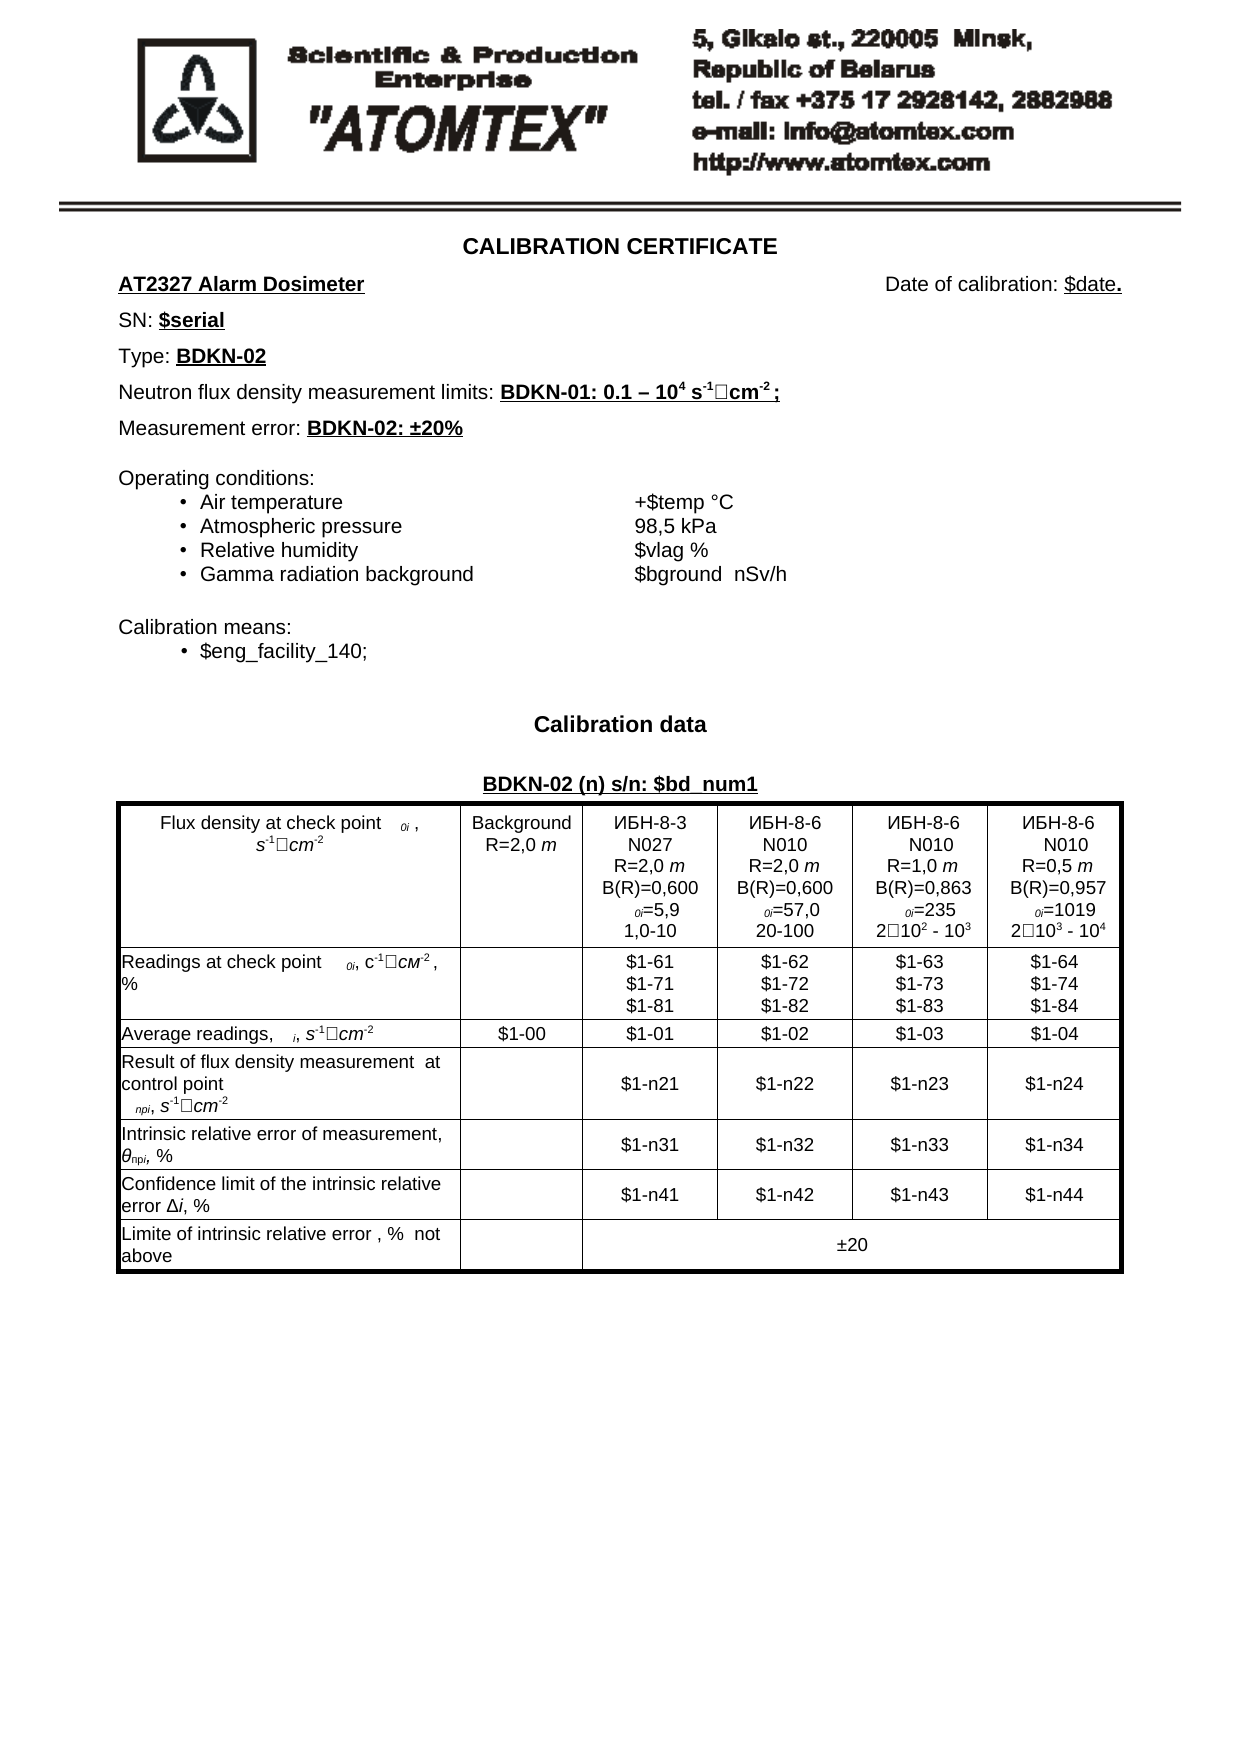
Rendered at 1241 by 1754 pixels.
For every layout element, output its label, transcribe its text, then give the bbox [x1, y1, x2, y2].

table_cell ИБН-8-6 N010 R=1,0 m B(R)=0,863 0i=235 2102 - 103 [853, 806, 987, 947]
table_cell $1-01 [583, 1020, 717, 1047]
list Relative humidity $vlag % [179, 538, 1122, 562]
table_cell $1-03 [853, 1020, 987, 1047]
list Atmospheric pressure 98,5 kPa [179, 514, 1122, 538]
table_cell [461, 1120, 582, 1169]
table_cell ИБН-8-3 N027 R=2,0 m B(R)=0,600 0i=5,9 1,0-10 [583, 806, 717, 947]
table_cell ±20 [583, 1220, 1119, 1269]
table_cell [461, 1220, 582, 1269]
text SN: $serial [118, 308, 1122, 332]
table_cell $1-n34 [988, 1120, 1119, 1169]
table_cell $1-n32 [718, 1120, 852, 1169]
table_cell $1-02 [718, 1020, 852, 1047]
table_cell $1-63 $1-73 $1-83 [853, 948, 987, 1019]
table_cell ИБН-8-6 N010 R=2,0 m B(R)=0,600 0i=57,0 20-100 [718, 806, 852, 947]
text Type: BDKN-02 [118, 343, 1122, 367]
table_cell Flux density at check point 0i , s-1cm-2 [121, 806, 460, 947]
table_cell $1-n21 [583, 1048, 717, 1119]
text Neutron flux density measurement limits: BDKN-01: 0.1 – 104 s-1cm-2 ; [118, 379, 1122, 403]
text AT2327 Alarm Dosimeter Date of calibration: $date. [118, 272, 1122, 296]
table_cell $1-n42 [718, 1170, 852, 1219]
text Operating conditions: [118, 466, 1122, 490]
text CALIBRATION CERTIFICATE [118, 233, 1122, 259]
list $eng_facility_140; [123, 639, 1122, 663]
list Gamma radiation background $bground nSv/h [179, 562, 1122, 586]
table_cell $1-n33 [853, 1120, 987, 1169]
table_cell [461, 948, 582, 1019]
list Air temperature +$temp °C [179, 490, 1122, 514]
text Measurement error: BDKN-02: ±20% [118, 415, 1122, 439]
table_cell [461, 1048, 582, 1119]
table_cell Confidence limit of the intrinsic relative error Δi, % [121, 1170, 460, 1219]
table_header BDKN-02 (n) s/n: $bd_num1 [118, 766, 1122, 801]
text Calibration data [118, 711, 1122, 737]
table_cell $1-n23 [853, 1048, 987, 1119]
table_cell $1-00 [461, 1020, 582, 1047]
table_cell $1-n31 [583, 1120, 717, 1169]
table_cell ИБН-8-6 N010 R=0,5 m B(R)=0,957 0i=1019 2103 - 104 [988, 806, 1119, 947]
table_cell Intrinsic relative error of measurement, θпрi, % [121, 1120, 460, 1169]
table_cell $1-n22 [718, 1048, 852, 1119]
table_cell $1-62 $1-72 $1-82 [718, 948, 852, 1019]
table_cell [461, 1170, 582, 1219]
table_cell Result of flux density measurement at control point npi, s-1cm-2 [121, 1048, 460, 1119]
table_cell $1-n24 [988, 1048, 1119, 1119]
table_cell Average readings, i, s-1cm-2 [121, 1020, 460, 1047]
table_cell $1-64 $1-74 $1-84 [988, 948, 1119, 1019]
table_cell $1-n43 [853, 1170, 987, 1219]
table_cell Background R=2,0 m [461, 806, 582, 947]
table_cell $1-61 $1-71 $1-81 [583, 948, 717, 1019]
picture [59, 29, 1182, 233]
table_cell $1-n44 [988, 1170, 1119, 1219]
table_cell $1-04 [988, 1020, 1119, 1047]
text Calibration means: [118, 615, 1122, 639]
table_cell Readings at check point 0i, с-1см-2 , % [121, 948, 460, 1019]
table_cell $1-n41 [583, 1170, 717, 1219]
table_cell Limite of intrinsic relative error , % not above [121, 1220, 460, 1269]
